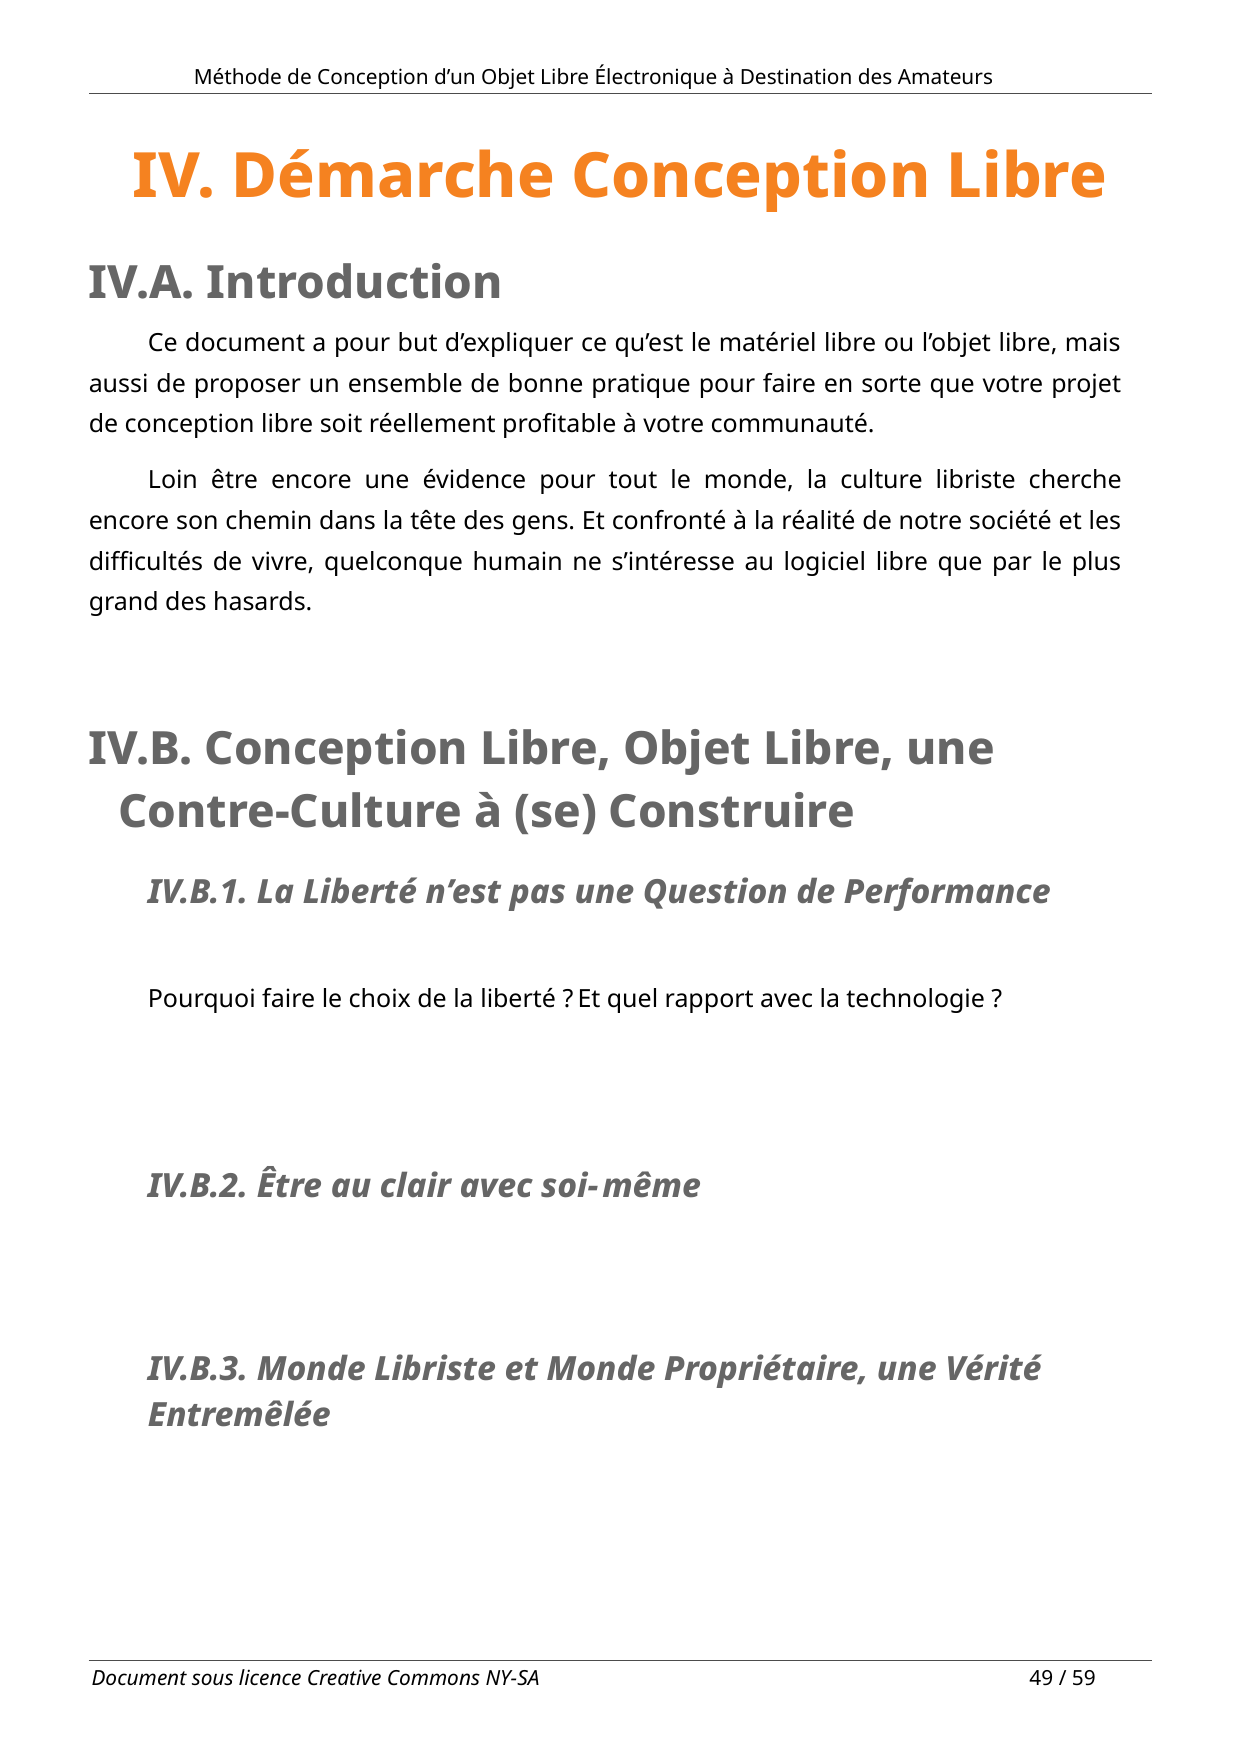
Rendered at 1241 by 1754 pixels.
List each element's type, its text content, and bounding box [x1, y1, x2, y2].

subtitle Conception Libre, Objet Libre, une Contre‑Culture à (se) Construire [88, 716, 1152, 841]
subtitle Démarche Conception Libre [88, 131, 1152, 216]
text Loin être encore une évidence pour tout le monde, la culture libriste cherche encore son chemin dans la tête des gens. Et confronté à la réalité de notre société et les difficultés de vivre, quelconque humain ne s’intéresse au logiciel libre que par le plus grand des hasards. [88, 462, 1122, 618]
text Pourquoi faire le choix de la liberté ? Et quel rapport avec la technologie ? [88, 981, 1122, 1015]
subtitle Être au clair avec soi‑même [148, 1162, 1152, 1207]
subtitle Monde Libriste et Monde Propriétaire, une Vérité Entremêlée [148, 1345, 1152, 1436]
text Ce document a pour but d’expliquer ce qu’est le matériel libre ou l’objet libre, mais aussi de proposer un ensemble de bonne pratique pour faire en sorte que votre projet de conception libre soit réellement profitable à votre communauté. [88, 324, 1122, 440]
subtitle Introduction [88, 249, 1152, 312]
subtitle La Liberté n’est pas une Question de Performance [148, 868, 1152, 913]
